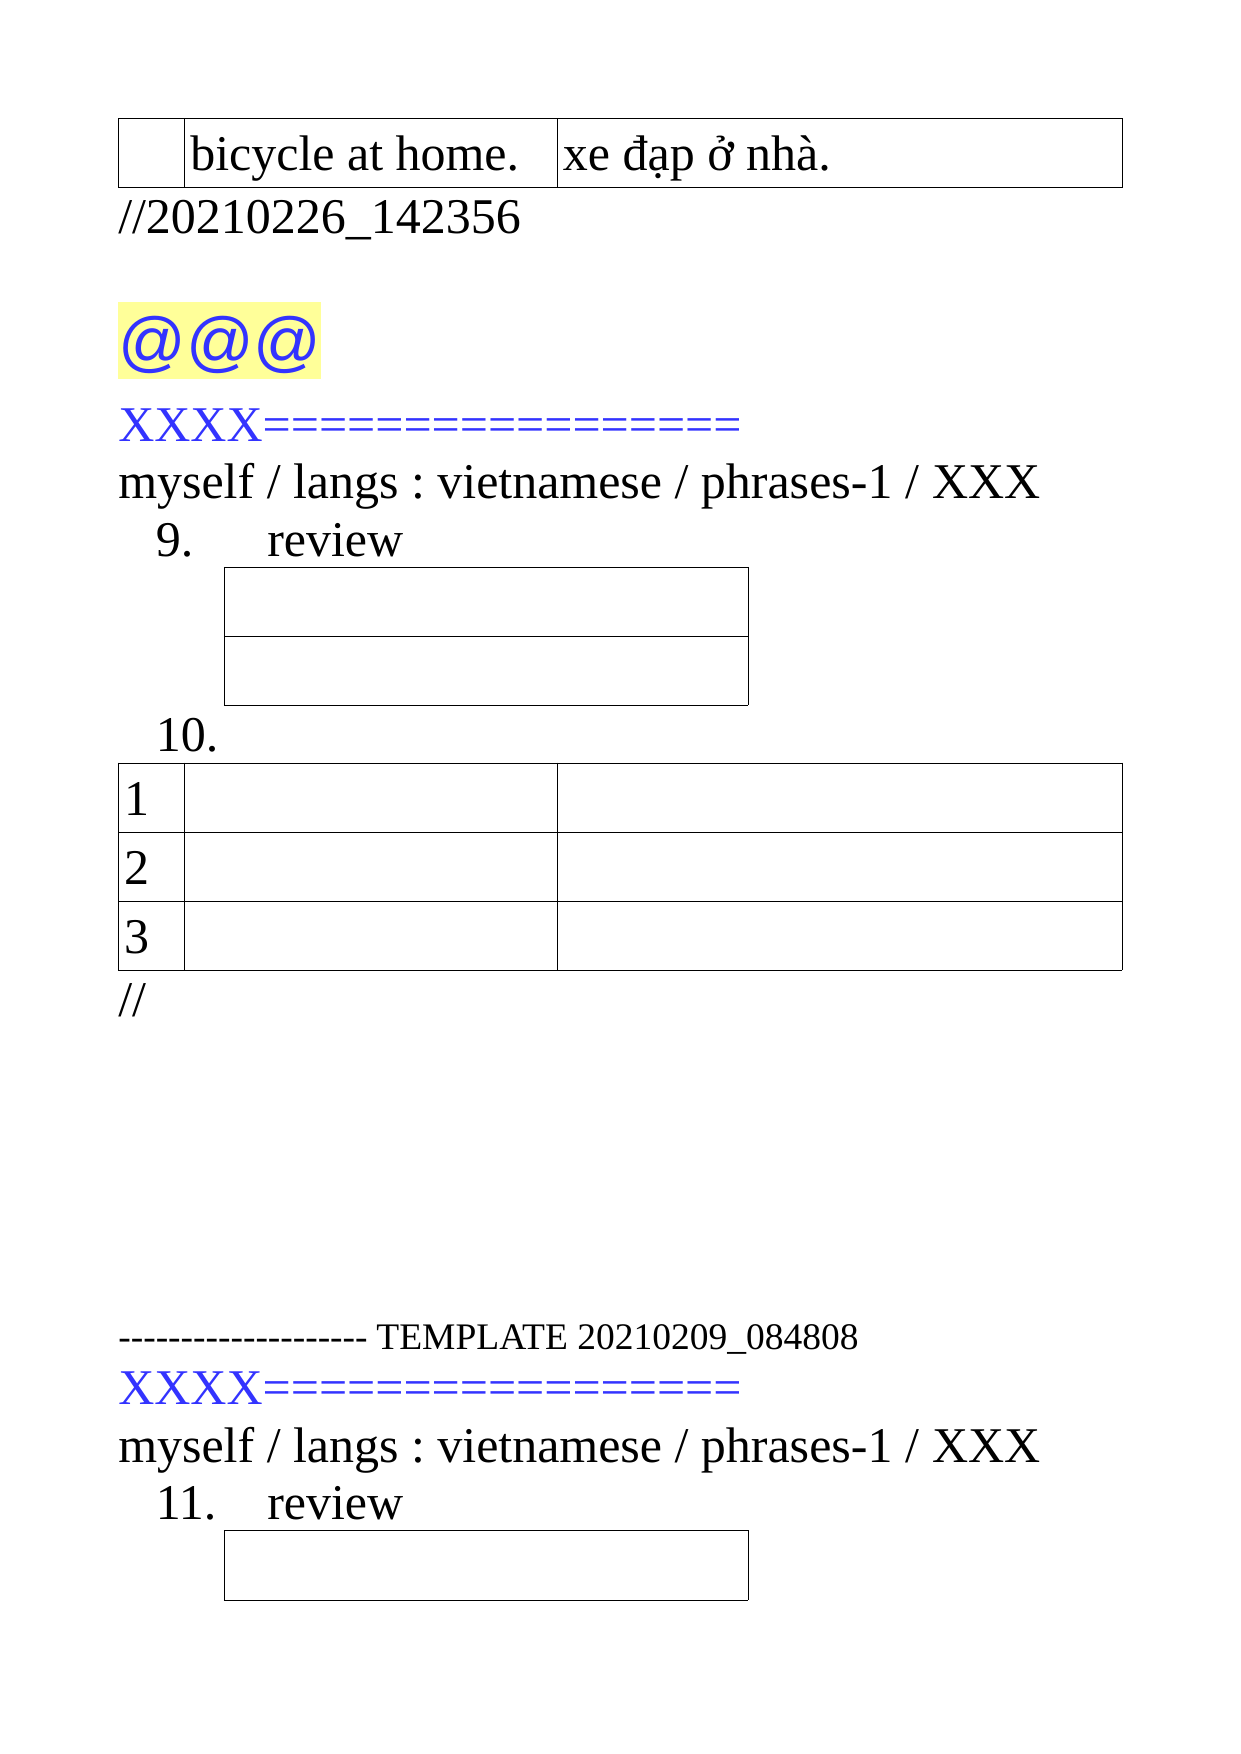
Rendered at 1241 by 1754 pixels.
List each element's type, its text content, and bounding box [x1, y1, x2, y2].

table_cell xe đạp ở nhà. [558, 119, 1122, 187]
table_header [185, 764, 557, 832]
table_cell [558, 902, 1122, 970]
text myself / langs : vietnamese / phrases-1 / XXX [118, 1415, 1122, 1473]
table_header [225, 568, 748, 636]
text // [118, 971, 1122, 1027]
text XXXX================= [118, 394, 1122, 452]
table_cell bicycle at home. [185, 119, 557, 187]
table_cell [185, 902, 557, 970]
text @@@ [118, 302, 1122, 379]
text XXXX================= [118, 1358, 1122, 1415]
table_cell 3 [119, 902, 184, 970]
table_cell [558, 833, 1122, 901]
table_header [225, 1531, 748, 1599]
table_cell [225, 637, 748, 705]
text -------------------- TEMPLATE 20210209_084808 [118, 1315, 1122, 1358]
list review [156, 509, 1122, 567]
table_header [558, 764, 1122, 832]
list review [156, 1473, 1122, 1530]
text myself / langs : vietnamese / phrases-1 / XXX [118, 452, 1122, 509]
table_cell [185, 833, 557, 901]
table_header 1 [119, 764, 184, 832]
table_cell 2 [119, 833, 184, 901]
table_cell [119, 119, 184, 187]
text //20210226_142356 [118, 188, 1122, 245]
